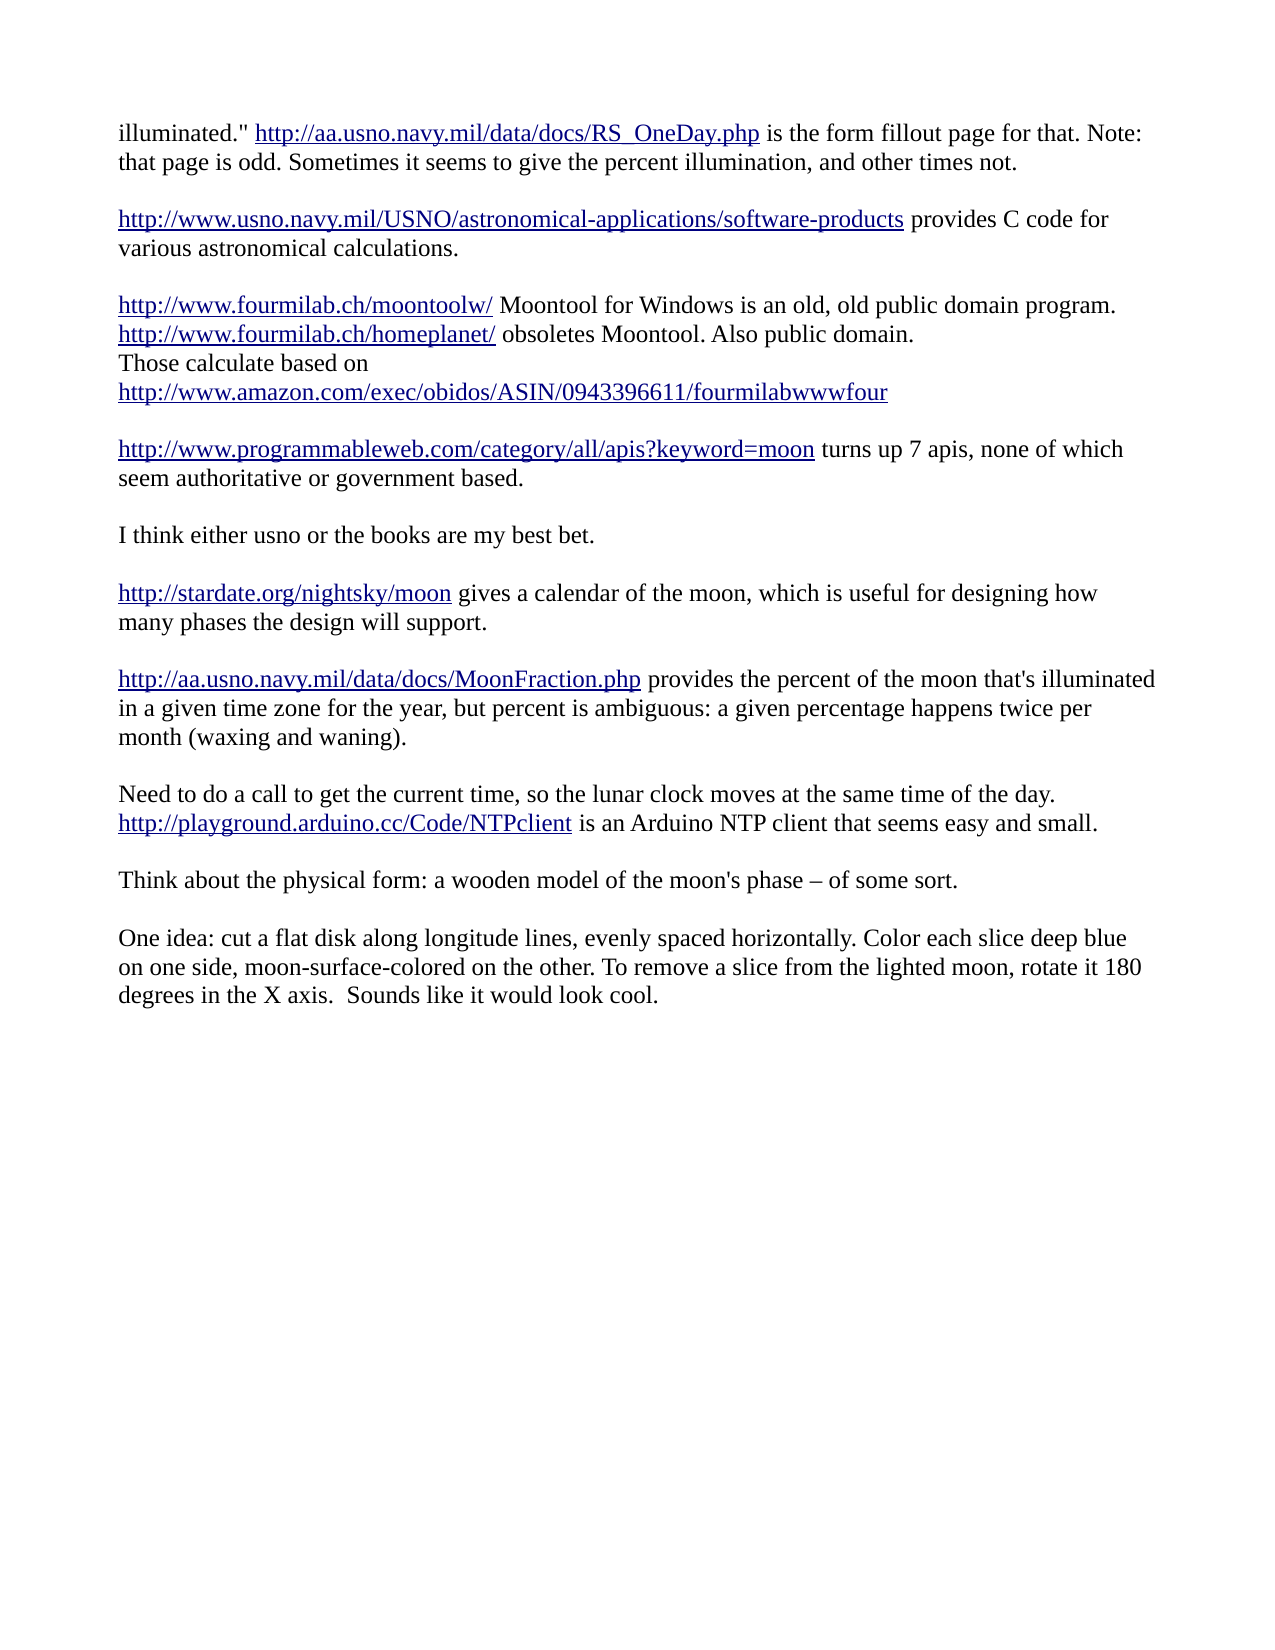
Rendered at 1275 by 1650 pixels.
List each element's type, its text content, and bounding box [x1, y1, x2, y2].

text http://www.usno.navy.mil/USNO/astronomical-applications/software-products provides C code for various astronomical calculations. [118, 204, 1157, 262]
text http://www.amazon.com/exec/obidos/ASIN/0943396611/fourmilabwwwfour [118, 377, 1157, 406]
text http://www.fourmilab.ch/homeplanet/ obsoletes Moontool. Also public domain. [118, 319, 1157, 348]
text http://www.fourmilab.ch/moontoolw/ Moontool for Windows is an old, old public domain program. [118, 291, 1157, 319]
text Need to do a call to get the current time, so the lunar clock moves at the same time of the day. [118, 779, 1157, 808]
text http://www.programmableweb.com/category/all/apis?keyword=moon turns up 7 apis, none of which seem authoritative or government based. [118, 434, 1157, 492]
text http://playground.arduino.cc/Code/NTPclient is an Arduino NTP client that seems easy and small. [118, 808, 1157, 837]
text http://stardate.org/nightsky/moon gives a calendar of the moon, which is useful for designing how many phases the design will support. [118, 578, 1157, 636]
text One idea: cut a flat disk along longitude lines, evenly spaced horizontally. Color each slice deep blue on one side, moon-surface-colored on the other. To remove a slice from the lighted moon, rotate it 180 degrees in the X axis. Sounds like it would look cool. [118, 923, 1157, 1009]
text illuminated." http://aa.usno.navy.mil/data/docs/RS_OneDay.php is the form fillout page for that. Note: that page is odd. Sometimes it seems to give the percent illumination, and other times not. [118, 118, 1157, 176]
text Think about the physical form: a wooden model of the moon's phase – of some sort. [118, 866, 1157, 894]
text I think either usno or the books are my best bet. [118, 521, 1157, 549]
text http://aa.usno.navy.mil/data/docs/MoonFraction.php provides the percent of the moon that's illuminated in a given time zone for the year, but percent is ambiguous: a given percentage happens twice per month (waxing and waning). [118, 664, 1157, 751]
text Those calculate based on [118, 348, 1157, 377]
